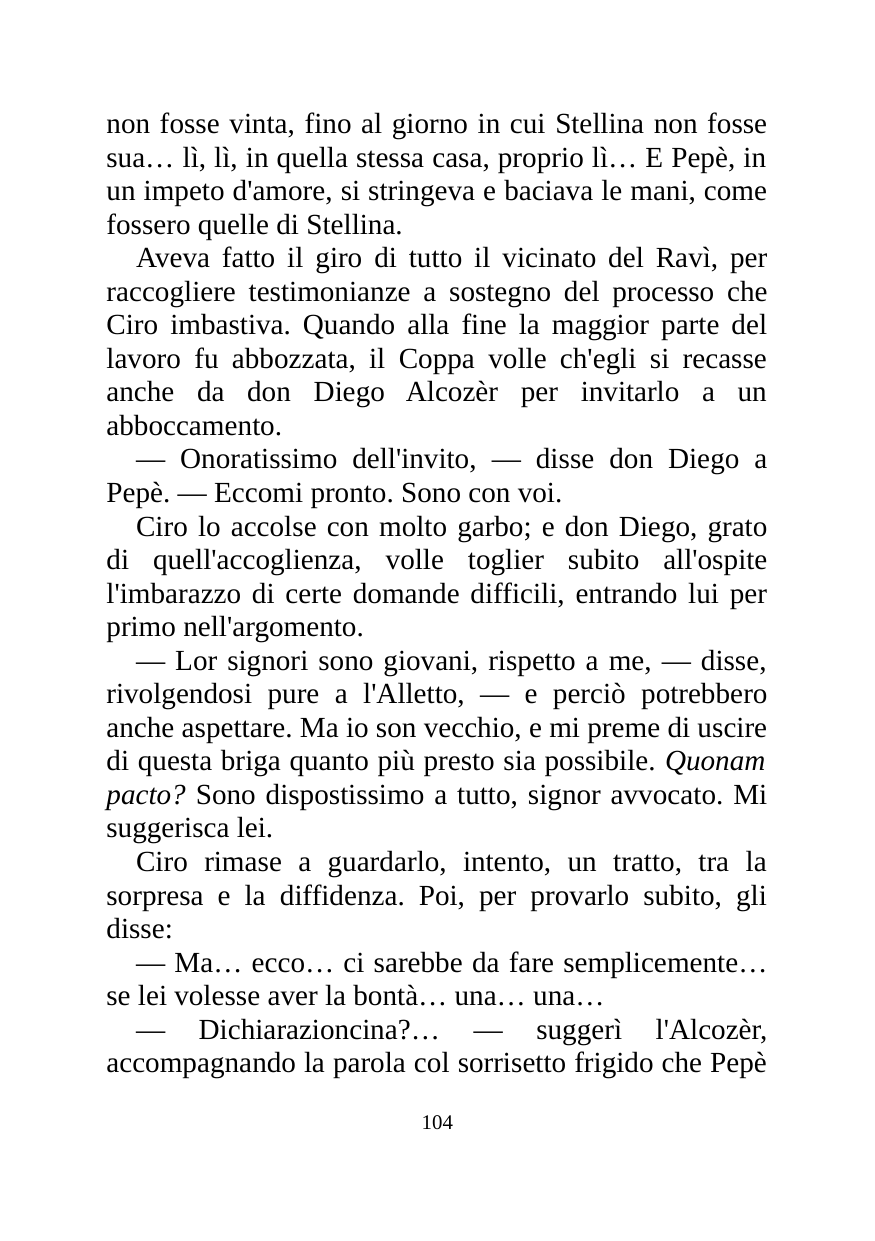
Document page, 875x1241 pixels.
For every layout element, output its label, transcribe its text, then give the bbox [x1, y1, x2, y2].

text non fosse vinta, fino al giorno in cui Stellina non fosse sua… lì, lì, in quella stessa casa, proprio lì… E Pepè, in un impeto d'amore, si stringeva e baciava le mani, come fossero quelle di Stellina. [106, 106, 768, 240]
text — Dichiarazioncina?… — suggerì l'Alcozèr, accompagnando la parola col sorrisetto frigido che Pepè [106, 1012, 768, 1079]
text Aveva fatto il giro di tutto il vicinato del Ravì, per raccogliere testimonianze a sostegno del processo che Ciro imbastiva. Quando alla fine la maggior parte del lavoro fu abbozzata, il Coppa volle ch'egli si recasse anche da don Diego Alcozèr per invitarlo a un abboccamento. [106, 240, 768, 442]
text — Lor signori sono giovani, rispetto a me, — disse, rivolgendosi pure a l'Alletto, — e perciò potrebbero anche aspettare. Ma io son vecchio, e mi preme di uscire di questa briga quanto più presto sia possibile. Quonam pacto? Sono dispostissimo a tutto, signor avvocato. Mi suggerisca lei. [106, 643, 768, 844]
text Ciro lo accolse con molto garbo; e don Diego, grato di quell'accoglienza, volle toglier subito all'ospite l'imbarazzo di certe domande difficili, entrando lui per primo nell'argomento. [106, 509, 768, 643]
text — Ma… ecco… ci sarebbe da fare semplicemente… se lei volesse aver la bontà… una… una… [106, 945, 768, 1012]
text — Onoratissimo dell'invito, — disse don Diego a Pepè. — Eccomi pronto. Sono con voi. [106, 442, 768, 509]
text Ciro rimase a guardarlo, intento, un tratto, tra la sorpresa e la diffidenza. Poi, per provarlo subito, gli disse: [106, 844, 768, 945]
